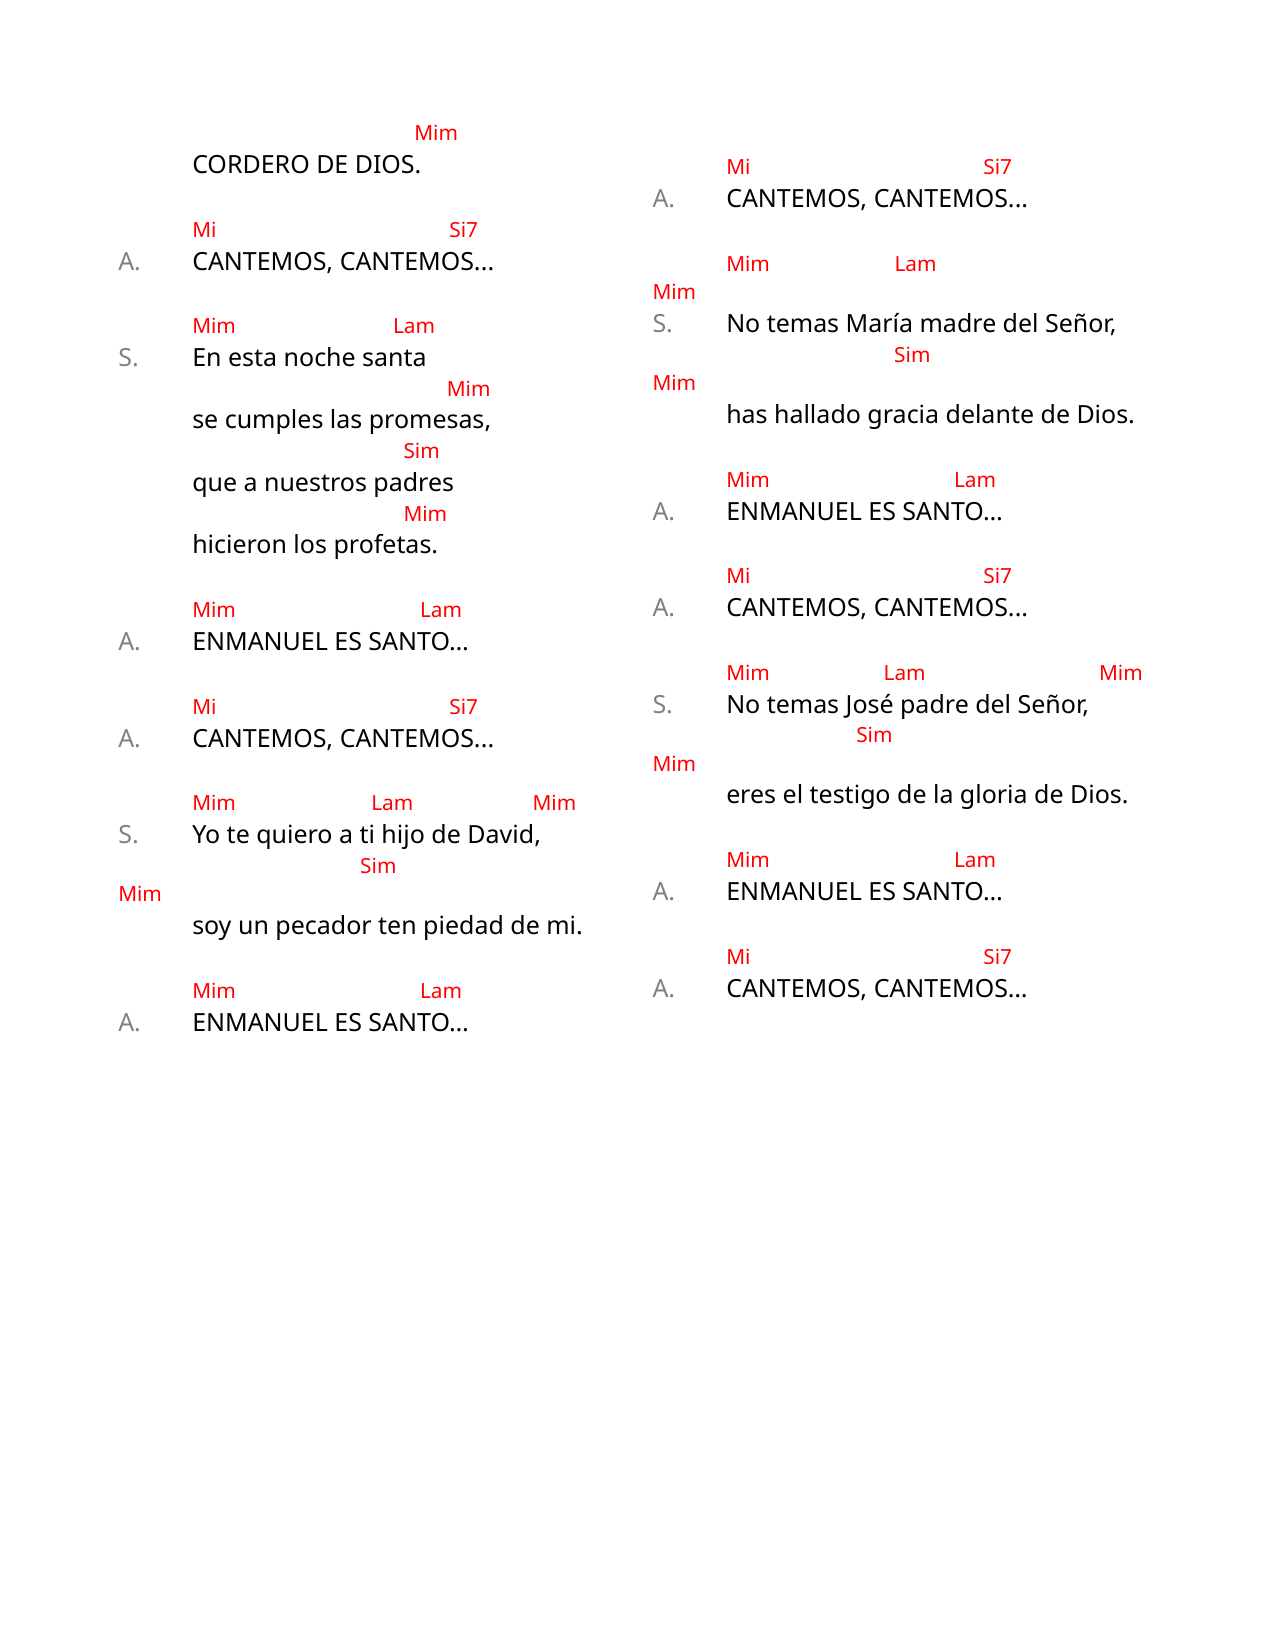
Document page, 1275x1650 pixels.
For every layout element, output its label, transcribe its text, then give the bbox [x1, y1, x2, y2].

text A. Enmanuel es santo… [118, 624, 623, 658]
text Mim Lam [652, 845, 1157, 874]
text Mim Lam Mim [118, 788, 623, 817]
text cordero de Dios. [118, 147, 623, 181]
text A. Enmanuel es santo… [652, 874, 1157, 908]
text Sim Mim [652, 340, 1157, 397]
text Mi Si7 [652, 942, 1157, 970]
text Mim Lam [118, 595, 623, 624]
text soy un pecador ten piedad de mi. [118, 908, 623, 942]
text S. En esta noche santa [118, 340, 623, 374]
text Mi Si7 [118, 692, 623, 720]
text Mim [118, 499, 623, 527]
text A. CANTEMOS, CANTEMOS... [652, 590, 1157, 624]
text A. Enmanuel es santo… [118, 1004, 623, 1038]
text A. Enmanuel es santo… [652, 493, 1157, 527]
text hicieron los profetas. [118, 527, 623, 561]
text S. No temas José padre del Señor, [652, 686, 1157, 720]
text se cumples las promesas, [118, 402, 623, 436]
text Mim Lam [118, 976, 623, 1004]
text Mi Si7 [118, 215, 623, 243]
text Sim Mim [652, 720, 1157, 777]
text S. Yo te quiero a ti hijo de David, [118, 817, 623, 851]
text Mim Lam [652, 465, 1157, 493]
text Mim Lam [118, 311, 623, 340]
text A. CANTEMOS, CANTEMOS... [652, 181, 1157, 215]
text S. No temas María madre del Señor, [652, 306, 1157, 340]
text Mi Si7 [652, 152, 1157, 181]
text Mim [118, 118, 623, 147]
text A. CANTEMOS, CANTEMOS… [652, 970, 1157, 1004]
text A. CANTEMOS, CANTEMOS... [118, 243, 623, 277]
text Mim Lam Mim [652, 658, 1157, 686]
text Sim [118, 436, 623, 465]
text Sim Mim [118, 851, 623, 908]
text eres el testigo de la gloria de Dios. [652, 777, 1157, 811]
text Mim Lam Mim [652, 249, 1157, 306]
text que a nuestros padres [118, 465, 623, 499]
text A. CANTEMOS, CANTEMOS... [118, 720, 623, 754]
text Mi Si7 [652, 561, 1157, 590]
text has hallado gracia delante de Dios. [652, 397, 1157, 431]
text Mim [118, 374, 623, 402]
